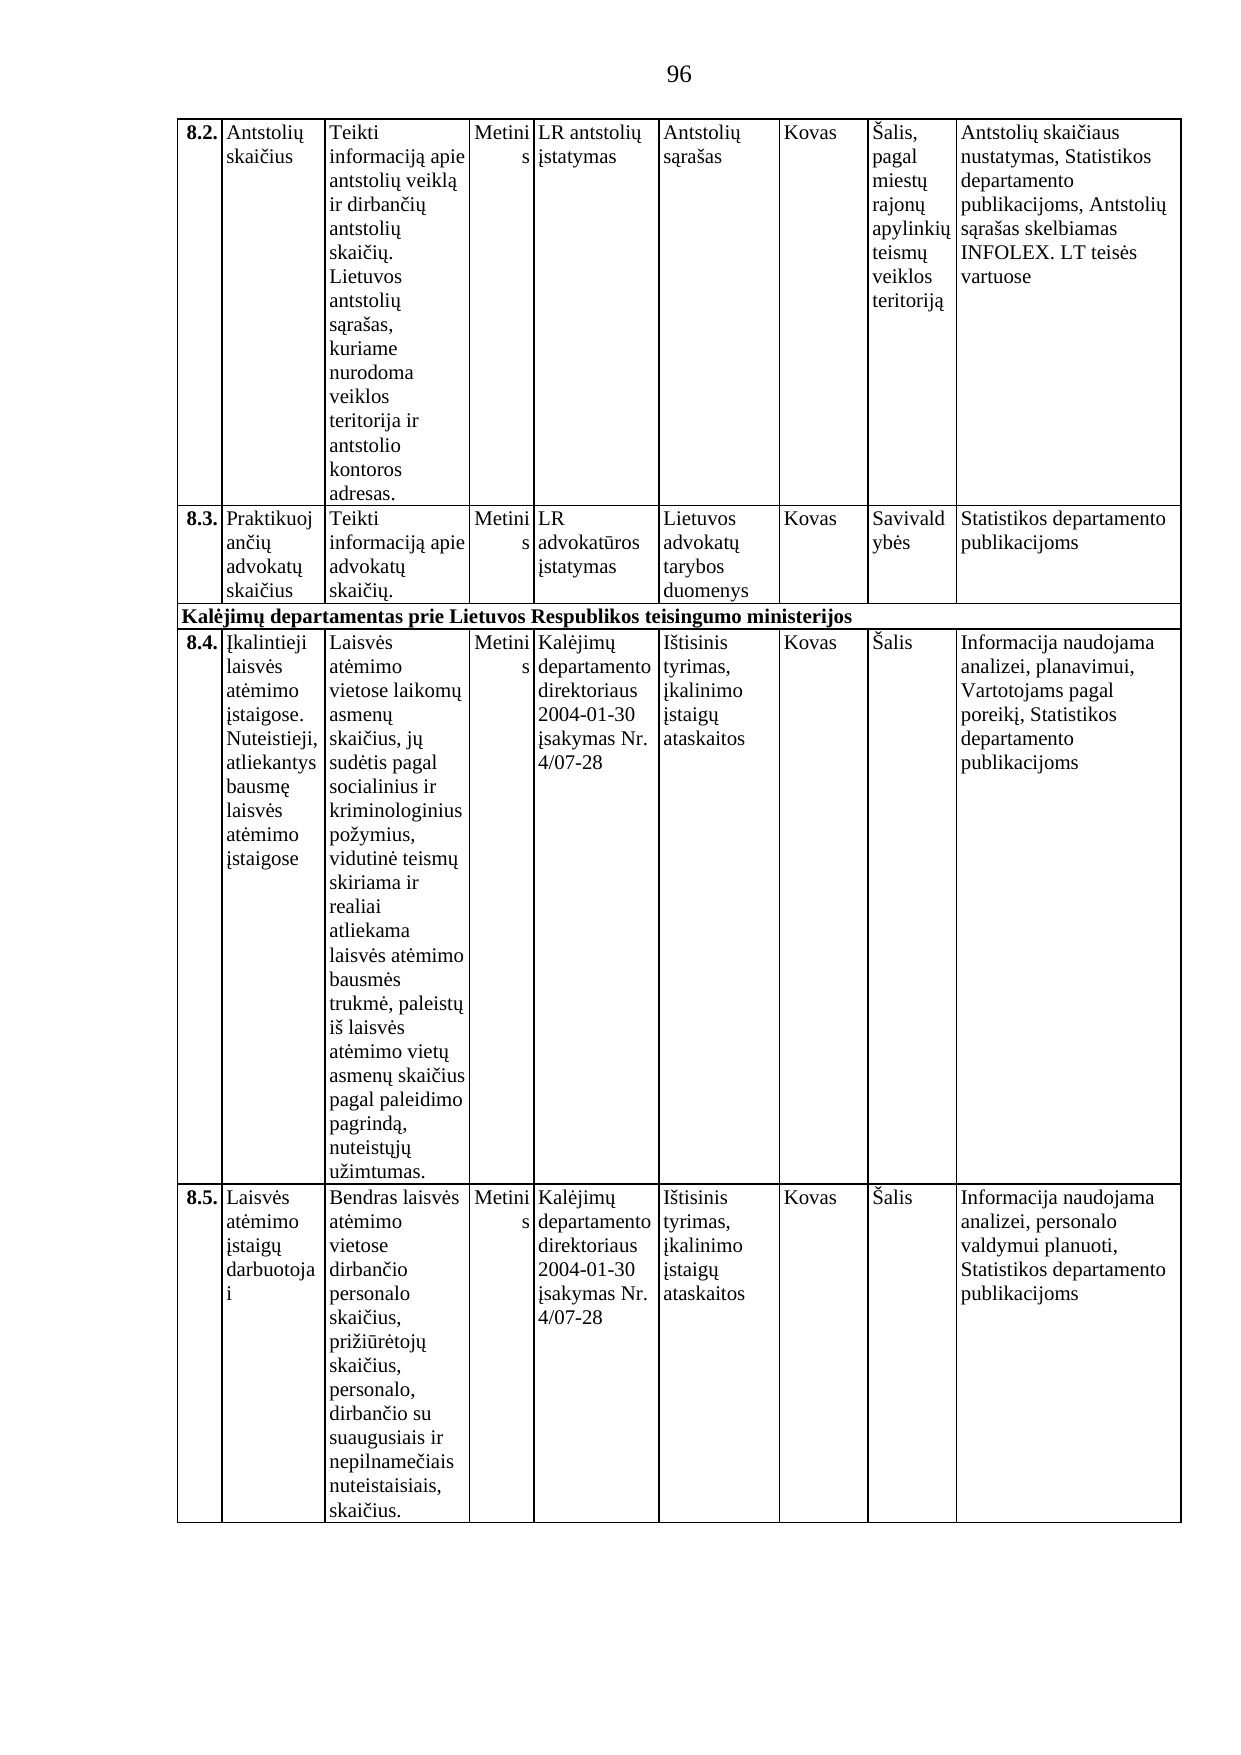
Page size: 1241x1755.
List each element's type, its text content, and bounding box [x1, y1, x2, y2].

table_cell Informacija naudojama analizei, personalo valdymui planuoti, Statistikos departamento publikacijoms [957, 1185, 1180, 1522]
table_cell Laisvės atėmimo įstaigų darbuotojai [223, 1185, 324, 1522]
table_cell Šalis, pagal miestų rajonų apylinkių teismų veiklos teritoriją [869, 120, 956, 505]
table_cell Kovas [780, 1185, 867, 1522]
table_cell Kovas [780, 506, 867, 602]
table_cell Metinis [470, 120, 533, 505]
table_cell Šalis [869, 1185, 956, 1522]
table_cell LR antstolių įstatymas [535, 120, 658, 505]
table_cell Kalėjimų departamento direktoriaus 2004-01-30 įsakymas Nr. 4/07-28 [535, 630, 658, 1183]
table_cell 8.3. [178, 506, 221, 602]
table_cell Kalėjimų departamento direktoriaus 2004-01-30 įsakymas Nr. 4/07-28 [535, 1185, 658, 1522]
table_cell Savivaldybės [869, 506, 956, 602]
table_cell Metinis [470, 630, 533, 1183]
table_cell Kovas [780, 630, 867, 1183]
table_cell Metinis [470, 1185, 533, 1522]
table_cell Metinis [470, 506, 533, 602]
table_cell Kovas [780, 120, 867, 505]
table_cell Antstolių skaičiaus nustatymas, Statistikos departamento publikacijoms, Antstolių sąrašas skelbiamas INFOLEX. LT teisės vartuose [957, 120, 1180, 505]
table_cell Ištisinis tyrimas, įkalinimo įstaigų ataskaitos [660, 1185, 779, 1522]
table_cell 8.5. [178, 1185, 221, 1522]
table_cell LR advokatūros įstatymas [535, 506, 658, 602]
table_cell Informacija naudojama analizei, planavimui, Vartotojams pagal poreikį, Statistikos departamento publikacijoms [957, 630, 1180, 1183]
table_cell Šalis [869, 630, 956, 1183]
table_cell Antstolių sąrašas [660, 120, 779, 505]
table_cell Antstolių skaičius [223, 120, 324, 505]
table_cell Ištisinis tyrimas, įkalinimo įstaigų ataskaitos [660, 630, 779, 1183]
table_cell Statistikos departamento publikacijoms [957, 506, 1180, 602]
table_cell 8.4. [178, 630, 221, 1183]
table_cell 8.2. [178, 120, 221, 505]
table_cell Įkalintieji laisvės atėmimo įstaigose. Nuteistieji, atliekantys bausmę laisvės atėmimo įstaigose [223, 630, 324, 1183]
